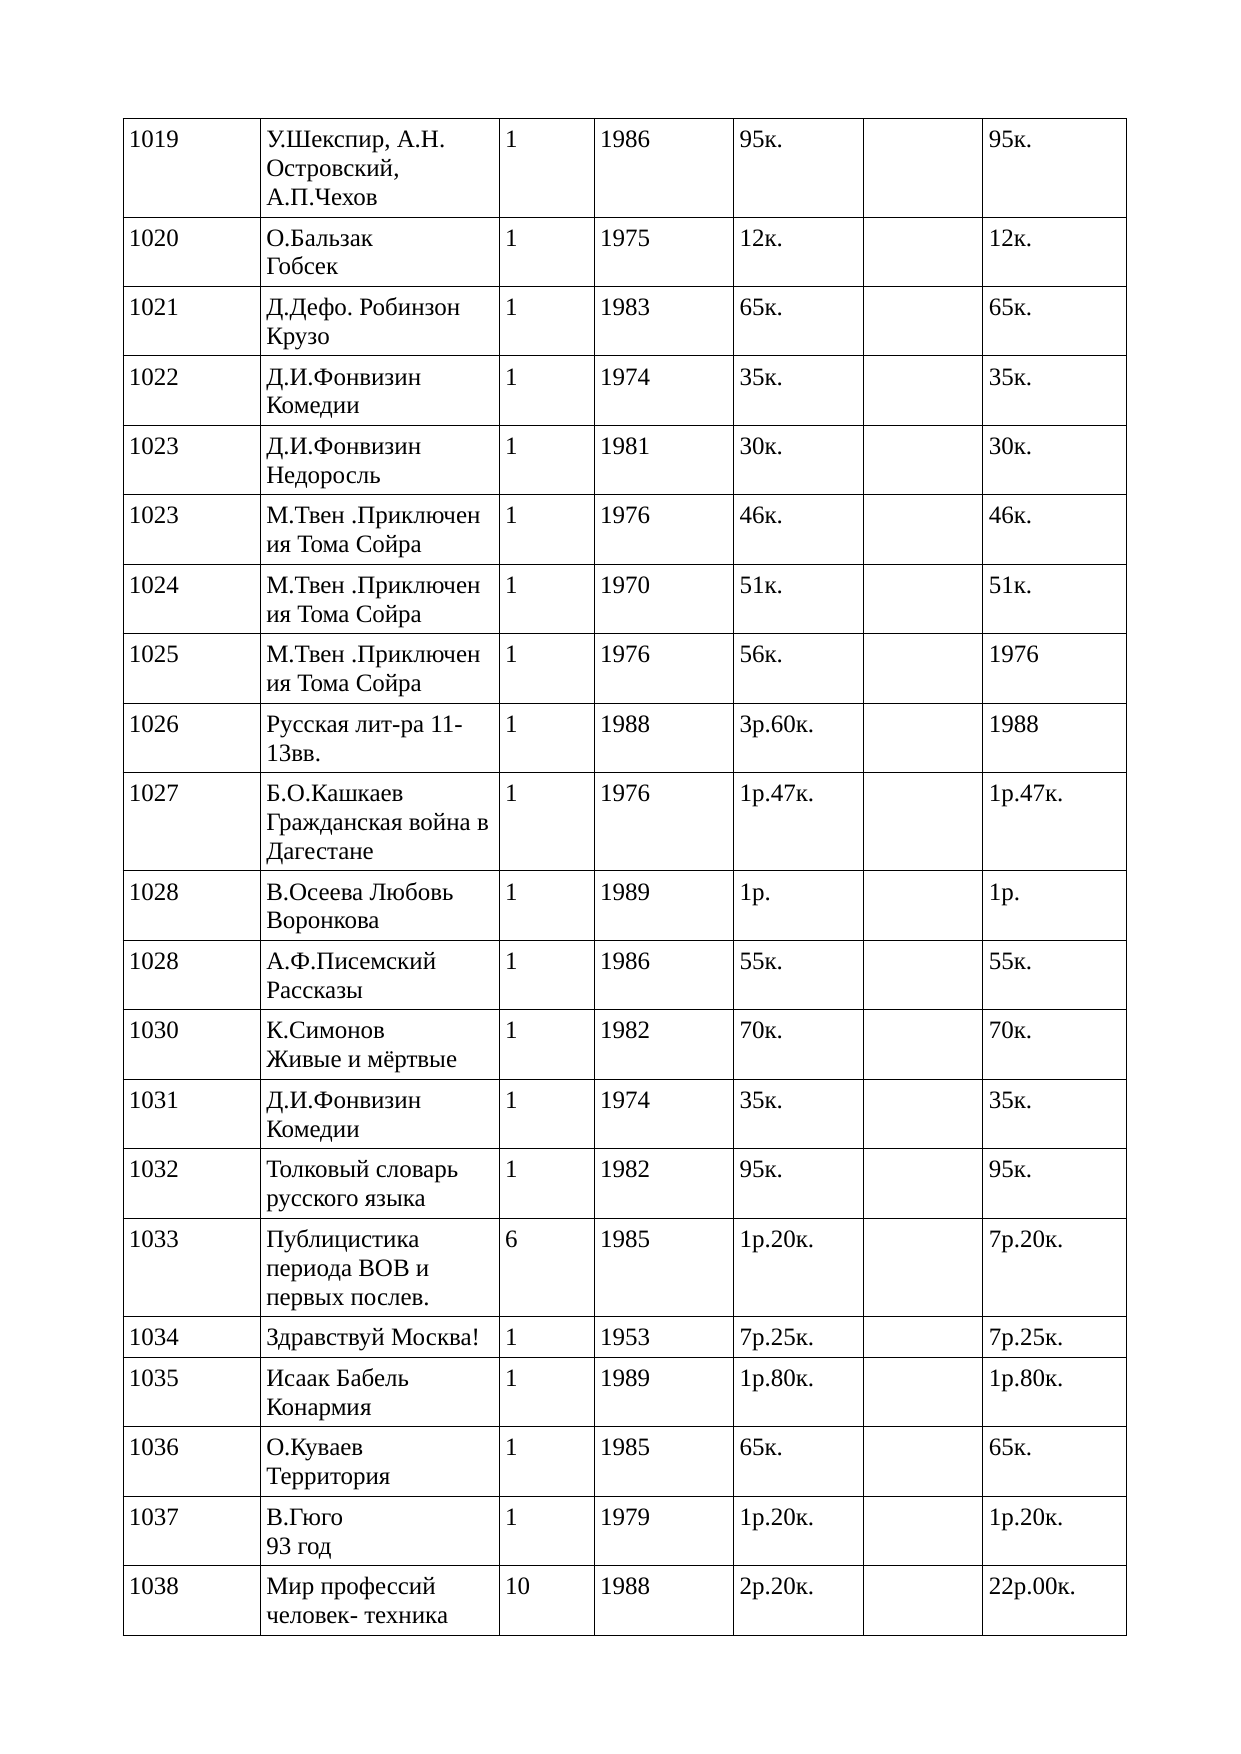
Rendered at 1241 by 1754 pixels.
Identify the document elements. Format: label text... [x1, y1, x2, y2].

table_cell 1982 [595, 1149, 733, 1218]
table_cell 1 [500, 773, 594, 870]
table_cell 7р.25к. [983, 1317, 1126, 1357]
table_cell 1р. [983, 871, 1126, 940]
table_cell 1976 [595, 634, 733, 703]
table_cell 1024 [124, 565, 260, 633]
table_cell 1986 [595, 941, 733, 1009]
table_cell 1 [500, 941, 594, 1009]
table_cell 1033 [124, 1219, 260, 1316]
table_cell 35к. [983, 1080, 1126, 1148]
table_cell 1037 [124, 1497, 260, 1565]
table_cell 1 [500, 287, 594, 355]
table_cell 1 [500, 1149, 594, 1218]
table_cell Толковый словарь русского языка [261, 1149, 499, 1218]
table_cell 1976 [595, 495, 733, 564]
table_cell 1032 [124, 1149, 260, 1218]
table_cell [864, 356, 982, 425]
table_cell 6 [500, 1219, 594, 1316]
table_cell 55к. [734, 941, 863, 1009]
table_cell Русская лит-ра 11-13вв. [261, 704, 499, 772]
table_cell 65к. [983, 1427, 1126, 1496]
table_cell 1 [500, 1497, 594, 1565]
table_cell 1 [500, 356, 594, 425]
table_cell 1027 [124, 773, 260, 870]
table_cell 1981 [595, 426, 733, 494]
table_cell [864, 941, 982, 1009]
table_cell 1 [500, 1427, 594, 1496]
table_cell 1028 [124, 941, 260, 1009]
table_cell 12к. [734, 218, 863, 286]
table_cell О.Куваев Территория [261, 1427, 499, 1496]
table_cell А.Ф.Писемский Рассказы [261, 941, 499, 1009]
table_cell 1020 [124, 218, 260, 286]
table_cell К.Симонов Живые и мёртвые [261, 1010, 499, 1079]
table_cell 65к. [983, 287, 1126, 355]
table_cell 1986 [595, 119, 733, 216]
table_cell 1038 [124, 1566, 260, 1635]
table_cell 1970 [595, 565, 733, 633]
table_cell 30к. [983, 426, 1126, 494]
table_cell 1 [500, 1010, 594, 1079]
table_cell 3р.60к. [734, 704, 863, 772]
table_cell Д.И.Фонвизин Недоросль [261, 426, 499, 494]
table_cell 1р.20к. [734, 1219, 863, 1316]
table_cell [864, 634, 982, 703]
table_cell 1021 [124, 287, 260, 355]
table_cell 1022 [124, 356, 260, 425]
table_cell Д.Дефо. Робинзон Крузо [261, 287, 499, 355]
table_cell 1976 [983, 634, 1126, 703]
table_cell 1975 [595, 218, 733, 286]
table_cell 22р.00к. [983, 1566, 1126, 1635]
table_cell 1026 [124, 704, 260, 772]
table_cell Д.И.Фонвизин Комедии [261, 356, 499, 425]
table_cell 51к. [983, 565, 1126, 633]
table_cell 7р.25к. [734, 1317, 863, 1357]
table_cell [864, 704, 982, 772]
table_cell 1988 [595, 1566, 733, 1635]
table_cell 2р.20к. [734, 1566, 863, 1635]
table_cell 1 [500, 218, 594, 286]
table_cell Д.И.Фонвизин Комедии [261, 1080, 499, 1148]
table_cell 1982 [595, 1010, 733, 1079]
table_cell 1988 [983, 704, 1126, 772]
table_cell 70к. [734, 1010, 863, 1079]
table_cell Б.О.Кашкаев Гражданская война в Дагестане [261, 773, 499, 870]
table_cell 1985 [595, 1427, 733, 1496]
table_cell 1030 [124, 1010, 260, 1079]
table_cell [864, 1317, 982, 1357]
table_cell [864, 119, 982, 216]
table_cell 35к. [734, 356, 863, 425]
table_cell [864, 426, 982, 494]
table_cell 1р.80к. [983, 1358, 1126, 1426]
table_cell 65к. [734, 1427, 863, 1496]
table_cell 70к. [983, 1010, 1126, 1079]
table_cell 1023 [124, 495, 260, 564]
table_cell 1р.47к. [734, 773, 863, 870]
table_cell 1р.47к. [983, 773, 1126, 870]
table_cell М.Твен .Приключения Тома Сойра [261, 495, 499, 564]
table_cell 1 [500, 1317, 594, 1357]
table_cell 1р.20к. [983, 1497, 1126, 1565]
table_cell 51к. [734, 565, 863, 633]
table_cell 1034 [124, 1317, 260, 1357]
table_cell 95к. [983, 119, 1126, 216]
table_cell [864, 1427, 982, 1496]
table_cell 1023 [124, 426, 260, 494]
table_cell 1019 [124, 119, 260, 216]
table_cell [864, 871, 982, 940]
table_cell 1р. [734, 871, 863, 940]
table_cell [864, 1566, 982, 1635]
table_cell Здравствуй Москва! [261, 1317, 499, 1357]
table_cell М.Твен .Приключения Тома Сойра [261, 565, 499, 633]
table_cell 1 [500, 495, 594, 564]
table_cell 1953 [595, 1317, 733, 1357]
table_cell 1 [500, 704, 594, 772]
table_cell 95к. [983, 1149, 1126, 1218]
table_cell 46к. [983, 495, 1126, 564]
table_cell У.Шекспир, А.Н. Островский, А.П.Чехов [261, 119, 499, 216]
table_cell [864, 1219, 982, 1316]
table_cell [864, 1497, 982, 1565]
table_cell 1 [500, 119, 594, 216]
table_cell 35к. [734, 1080, 863, 1148]
table_cell М.Твен .Приключения Тома Сойра [261, 634, 499, 703]
table_cell 7р.20к. [983, 1219, 1126, 1316]
table_cell 56к. [734, 634, 863, 703]
table_cell [864, 1010, 982, 1079]
table_cell 1028 [124, 871, 260, 940]
table_cell Мир профессий человек- техника [261, 1566, 499, 1635]
table_cell 95к. [734, 1149, 863, 1218]
table_cell Исаак Бабель Конармия [261, 1358, 499, 1426]
table_cell 1989 [595, 1358, 733, 1426]
table_cell 1988 [595, 704, 733, 772]
table_cell Публицистика периода ВОВ и первых послев. [261, 1219, 499, 1316]
table_cell О.Бальзак Гобсек [261, 218, 499, 286]
table_cell 10 [500, 1566, 594, 1635]
table_cell [864, 773, 982, 870]
table_cell 1985 [595, 1219, 733, 1316]
table_cell 1р.20к. [734, 1497, 863, 1565]
table_cell 1036 [124, 1427, 260, 1496]
table_cell 1 [500, 634, 594, 703]
table_cell [864, 218, 982, 286]
table_cell В.Осеева Любовь Воронкова [261, 871, 499, 940]
table_cell 55к. [983, 941, 1126, 1009]
table_cell 65к. [734, 287, 863, 355]
table_cell 1 [500, 426, 594, 494]
table_cell [864, 1080, 982, 1148]
table_cell 1 [500, 871, 594, 940]
table_cell 46к. [734, 495, 863, 564]
table_cell 1979 [595, 1497, 733, 1565]
table_cell 1 [500, 1358, 594, 1426]
table_cell 30к. [734, 426, 863, 494]
table_cell 35к. [983, 356, 1126, 425]
table_cell 1 [500, 1080, 594, 1148]
table_cell 1983 [595, 287, 733, 355]
table_cell 1031 [124, 1080, 260, 1148]
table_cell 1035 [124, 1358, 260, 1426]
table_cell [864, 287, 982, 355]
table_cell 1025 [124, 634, 260, 703]
table_cell [864, 565, 982, 633]
table_cell 1р.80к. [734, 1358, 863, 1426]
table_cell В.Гюго 93 год [261, 1497, 499, 1565]
table_cell [864, 1358, 982, 1426]
table_cell 1 [500, 565, 594, 633]
table_cell 12к. [983, 218, 1126, 286]
table_cell 1989 [595, 871, 733, 940]
table_cell 1974 [595, 356, 733, 425]
table_cell [864, 495, 982, 564]
table_cell 1974 [595, 1080, 733, 1148]
table_cell 1976 [595, 773, 733, 870]
table_cell 95к. [734, 119, 863, 216]
table_cell [864, 1149, 982, 1218]
